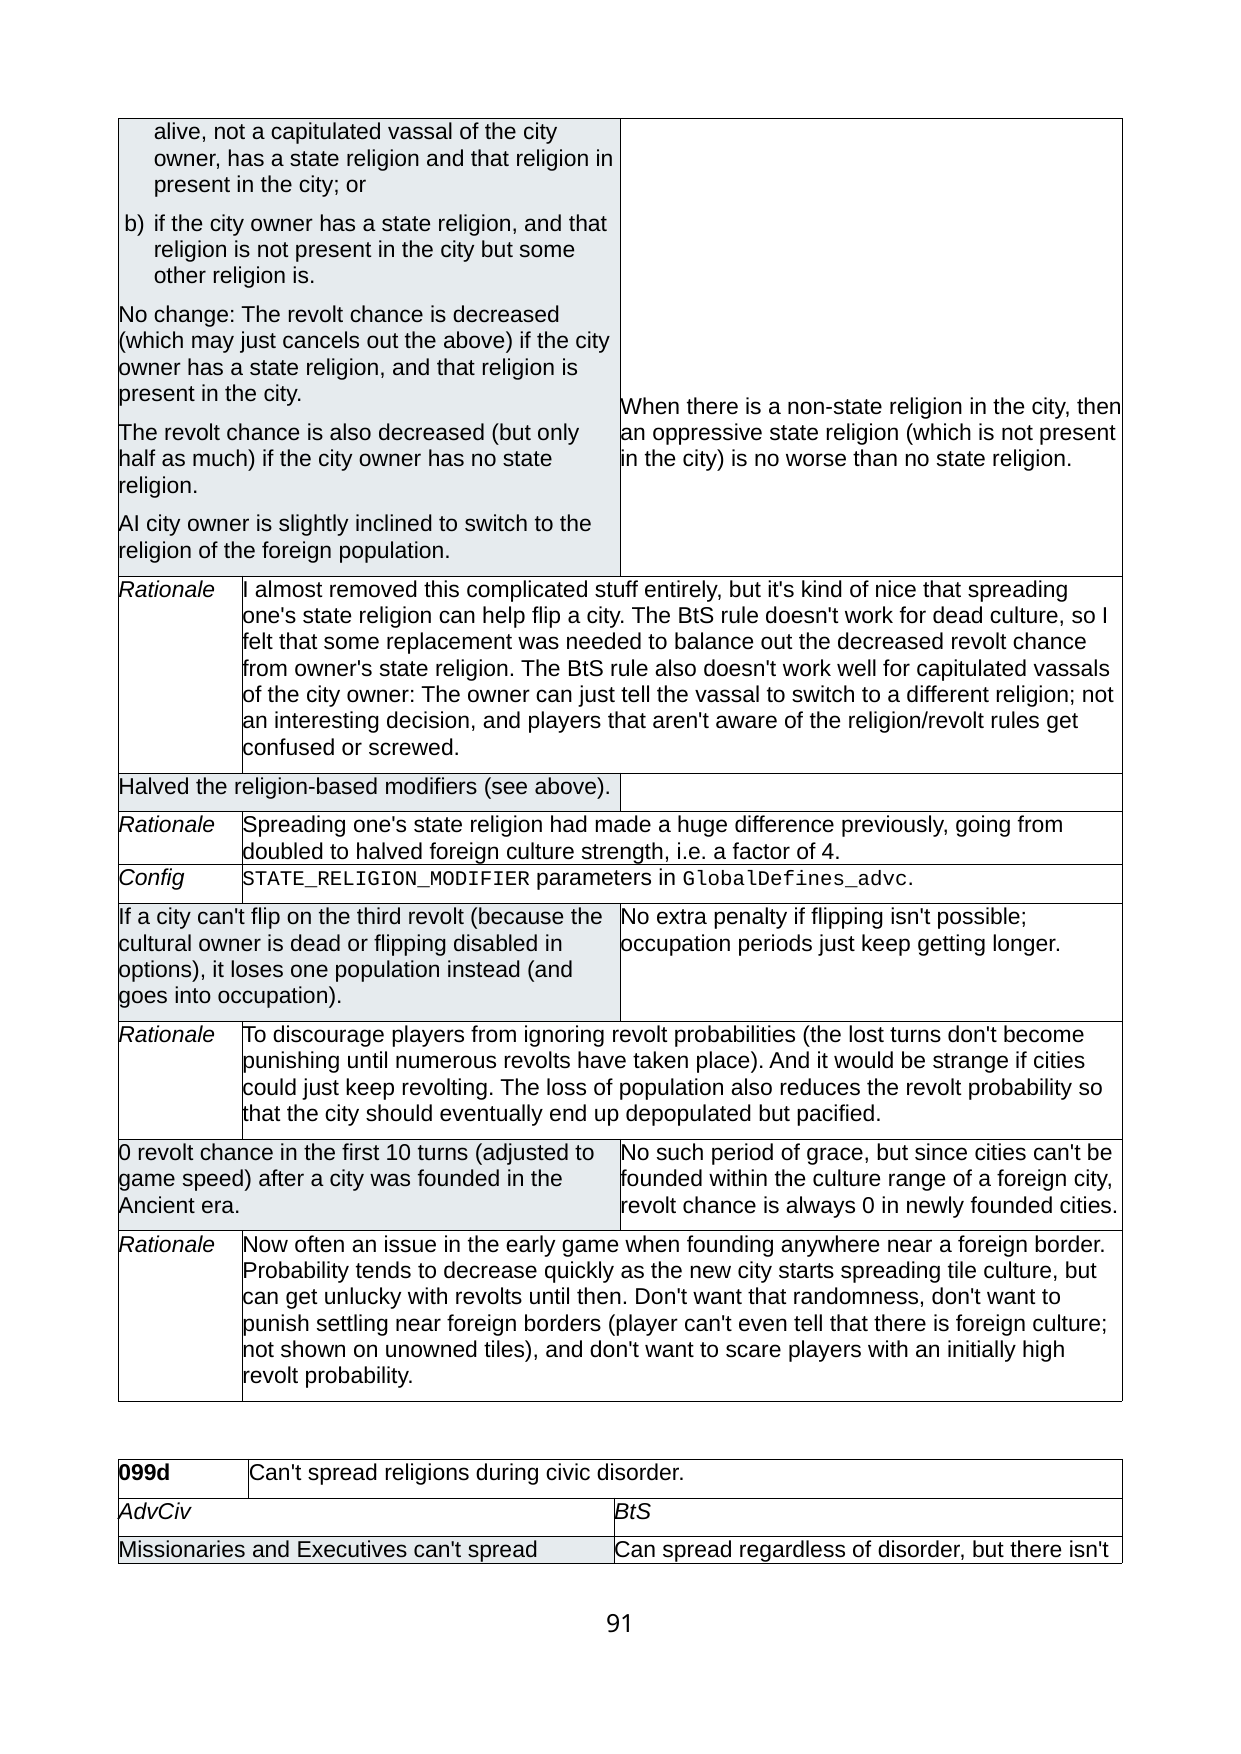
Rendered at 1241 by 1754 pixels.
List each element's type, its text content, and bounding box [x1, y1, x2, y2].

table_header 099d [119, 1460, 248, 1497]
table_cell Can spread regardless of disorder, but there isn't [615, 1537, 1122, 1563]
table_cell Rationale [119, 812, 242, 864]
table_cell [621, 774, 1122, 811]
table_cell No such period of grace, but since cities can't be founded within the culture range of a foreign city, revolt chance is always 0 in newly founded cities. [621, 1140, 1122, 1230]
table_cell Rationale [119, 1022, 242, 1139]
table_cell Rationale [119, 1231, 242, 1401]
table_cell AdvCiv [119, 1499, 614, 1536]
table_cell If a city can't flip on the third revolt (because the cultural owner is dead or flipping disabled in options), it loses one population instead (and goes into occupation). [119, 904, 620, 1021]
table_cell Missionaries and Executives can't spread [119, 1537, 614, 1563]
table_cell When there is a non-state religion in the city, then an oppressive state religion (which is not present in the city) is no worse than no state religion. [621, 119, 1122, 576]
table_cell alive, not a capitulated vassal of the city owner, has a state religion and that religion in present in the city; or if the city owner has a state religion, and that religion is not present in the city but some other religion is. No change: The revolt chance is decreased (which may just cancels out the above) if the city owner has a state religion, and that religion is present in the city. The revolt chance is also decreased (but only half as much) if the city owner has no state religion. AI city owner is slightly inclined to switch to the religion of the foreign population. [119, 119, 620, 576]
table_cell To discourage players from ignoring revolt probabilities (the lost turns don't become punishing until numerous revolts have taken place). And it would be strange if cities could just keep revolting. The loss of population also reduces the revolt probability so that the city should eventually end up depopulated but pacified. [243, 1022, 1122, 1139]
table_header Can't spread religions during civic disorder. [249, 1460, 1122, 1497]
table_cell 0 revolt chance in the first 10 turns (adjusted to game speed) after a city was founded in the Ancient era. [119, 1140, 620, 1230]
table_cell No extra penalty if flipping isn't possible; occupation periods just keep getting longer. [621, 904, 1122, 1021]
table_cell I almost removed this complicated stuff entirely, but it's kind of nice that spreading one's state religion can help flip a city. The BtS rule doesn't work for dead culture, so I felt that some replacement was needed to balance out the decreased revolt chance from owner's state religion. The BtS rule also doesn't work well for capitulated vassals of the city owner: The owner can just tell the vassal to switch to a different religion; not an interesting decision, and players that aren't aware of the religion/revolt rules get confused or screwed. [243, 577, 1122, 772]
table_cell Now often an issue in the early game when founding anywhere near a foreign border. Probability tends to decrease quickly as the new city starts spreading tile culture, but can get unlucky with revolts until then. Don't want that randomness, don't want to punish settling near foreign borders (player can't even tell that there is foreign culture; not shown on unowned tiles), and don't want to scare players with an initially high revolt probability. [243, 1231, 1122, 1401]
table_cell STATE_RELIGION_MODIFIER parameters in GlobalDefines_advc. [243, 865, 1122, 903]
table_cell Halved the religion-based modifiers (see above). [119, 774, 620, 811]
table_cell Rationale [119, 577, 242, 772]
table_cell BtS [615, 1499, 1122, 1536]
table_cell Config [119, 865, 242, 903]
table_cell Spreading one's state religion had made a huge difference previously, going from doubled to halved foreign culture strength, i.e. a factor of 4. [243, 812, 1122, 864]
